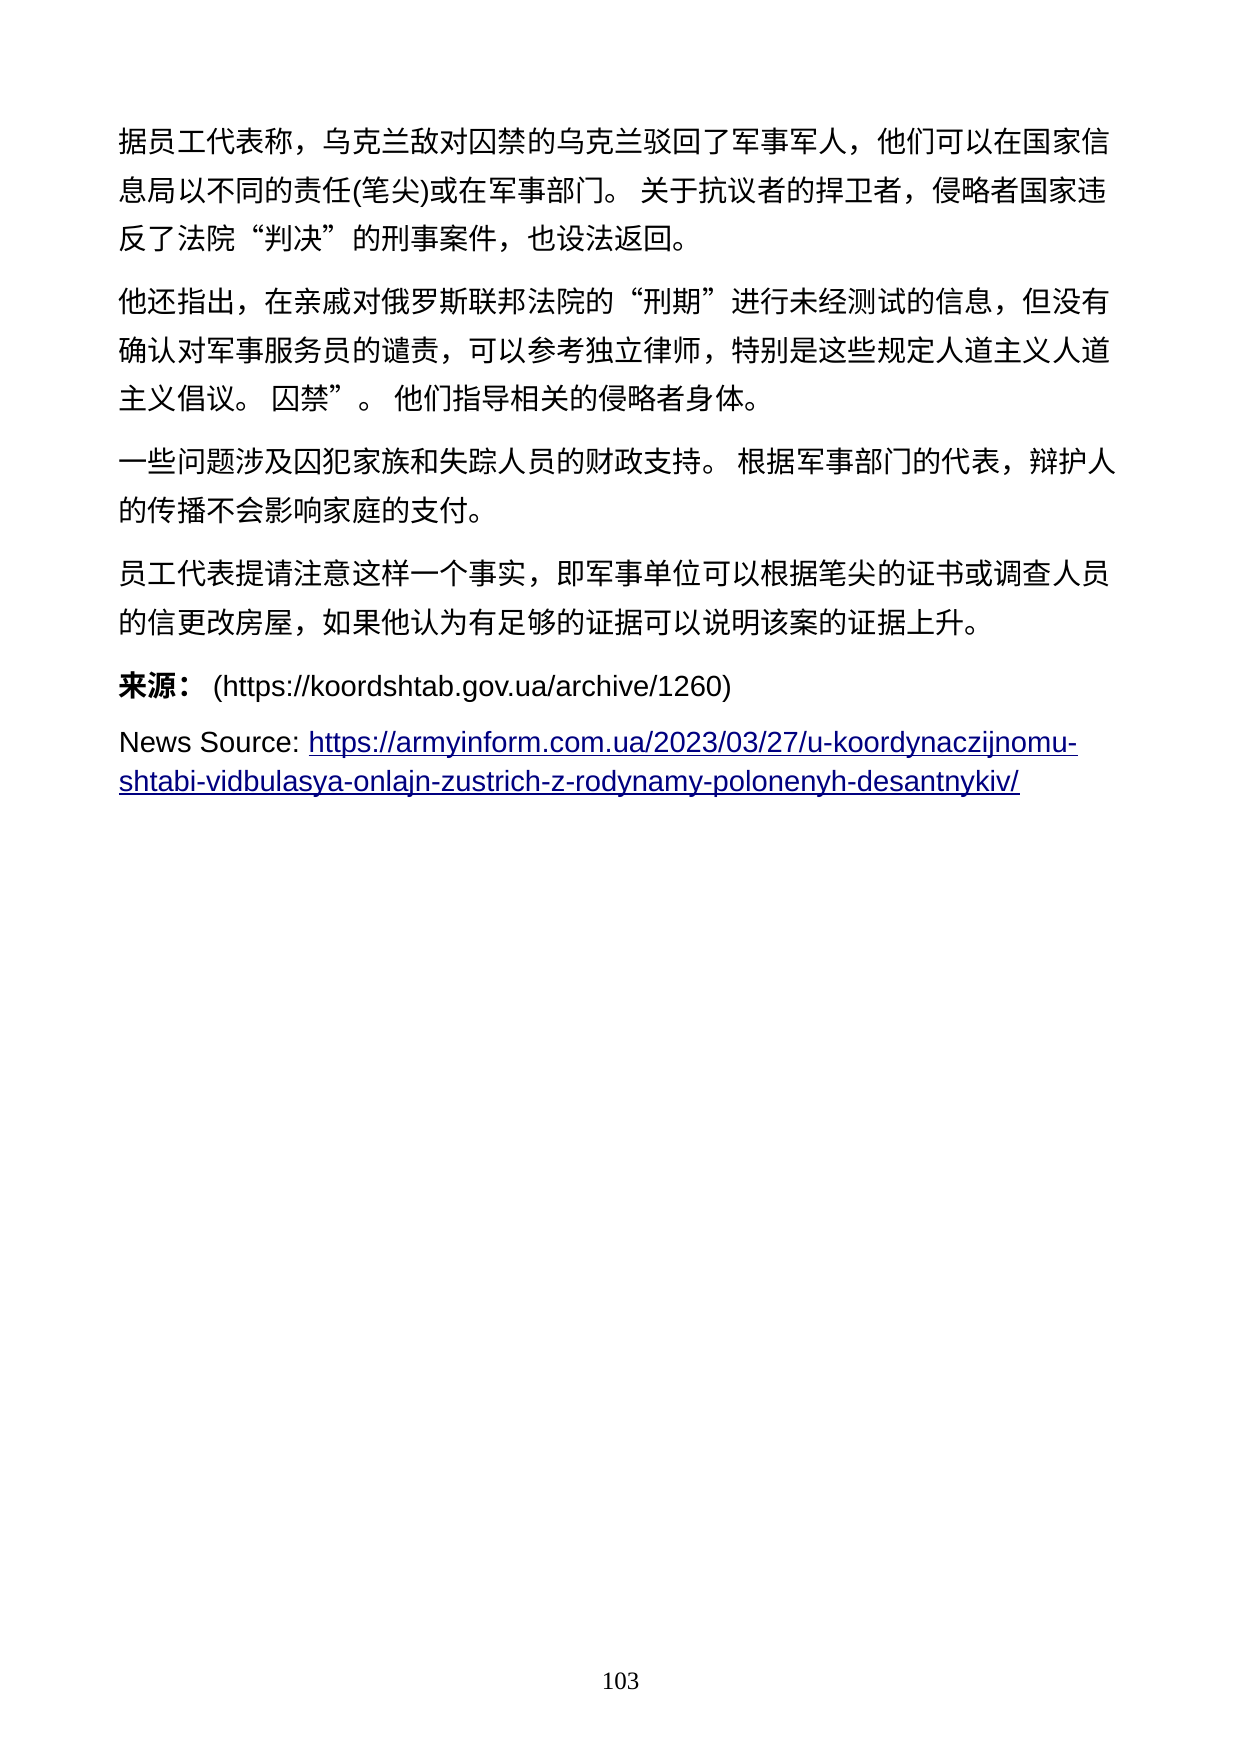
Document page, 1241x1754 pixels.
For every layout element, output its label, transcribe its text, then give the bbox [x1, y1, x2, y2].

text 员工代表提请注意这样一个事实，即军事单位可以根据笔尖的证书或调查人员的信更改房屋，如果他认为有足够的证据可以说明该案的证据上升。 [118, 551, 1122, 641]
text 据员工代表称，乌克兰敌对囚禁的乌克兰驳回了军事军人，他们可以在国家信息局以不同的责任(笔尖)或在军事部门。 关于抗议者的捍卫者，侵略者国家违反了法院“判决”的刑事案件，也设法返回。 [118, 118, 1122, 258]
text 他还指出，在亲戚对俄罗斯联邦法院的“刑期”进行未经测试的信息，但没有确认对军事服务员的谴责，可以参考独立律师，特别是这些规定人道主义人道主义倡议。 囚禁”。 他们指导相关的侵略者身体。 [118, 279, 1122, 418]
text 一些问题涉及囚犯家族和失踪人员的财政支持。 根据军事部门的代表，辩护人的传播不会影响家庭的支付。 [118, 439, 1122, 530]
text 来源： (https://koordshtab.gov.ua/archive/1260) [118, 662, 1122, 704]
text News Source: https://armyinform.com.ua/2023/03/27/u-koordynaczijnomu-shtabi-vidbulasya-onlajn-zustrich-z-rodynamy-polonenyh-desantnykiv/ [118, 725, 1122, 797]
